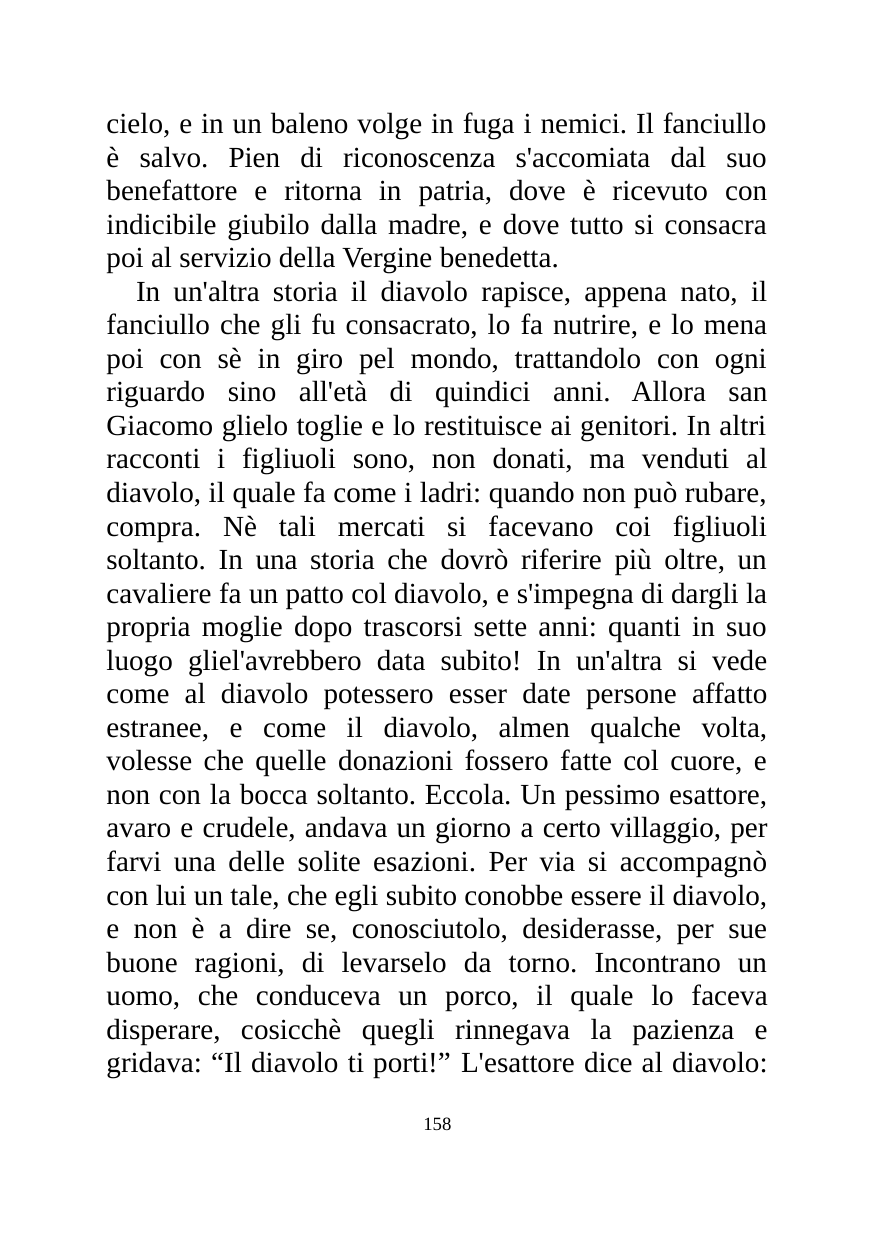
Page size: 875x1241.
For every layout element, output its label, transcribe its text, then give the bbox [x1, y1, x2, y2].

text In un'altra storia il diavolo rapisce, appena nato, il fanciullo che gli fu consacrato, lo fa nutrire, e lo mena poi con sè in giro pel mondo, trattandolo con ogni riguardo sino all'età di quindici anni. Allora san Giacomo glielo toglie e lo restituisce ai genitori. In altri racconti i figliuoli sono, non donati, ma venduti al diavolo, il quale fa come i ladri: quando non può rubare, compra. Nè tali mercati si facevano coi figliuoli soltanto. In una storia che dovrò riferire più oltre, un cavaliere fa un patto col diavolo, e s'impegna di dargli la propria moglie dopo trascorsi sette anni: quanti in suo luogo gliel'avrebbero data subito! In un'altra si vede come al diavolo potessero esser date persone affatto estranee, e come il diavolo, almen qualche volta, volesse che quelle donazioni fossero fatte col cuore, e non con la bocca soltanto. Eccola. Un pessimo esattore, avaro e crudele, andava un giorno a certo villaggio, per farvi una delle solite esazioni. Per via si accompagnò con lui un tale, che egli subito conobbe essere il diavolo, e non è a dire se, conosciutolo, desiderasse, per sue buone ragioni, di levarselo da torno. Incontrano un uomo, che conduceva un porco, il quale lo faceva disperare, cosicchè quegli rinnegava la pazienza e gridava: “Il diavolo ti porti!” L'esattore dice al diavolo: [106, 274, 768, 1079]
text cielo, e in un baleno volge in fuga i nemici. Il fanciullo è salvo. Pien di riconoscenza s'accomiata dal suo benefattore e ritorna in patria, dove è ricevuto con indicibile giubilo dalla madre, e dove tutto si consacra poi al servizio della Vergine benedetta. [106, 106, 768, 274]
